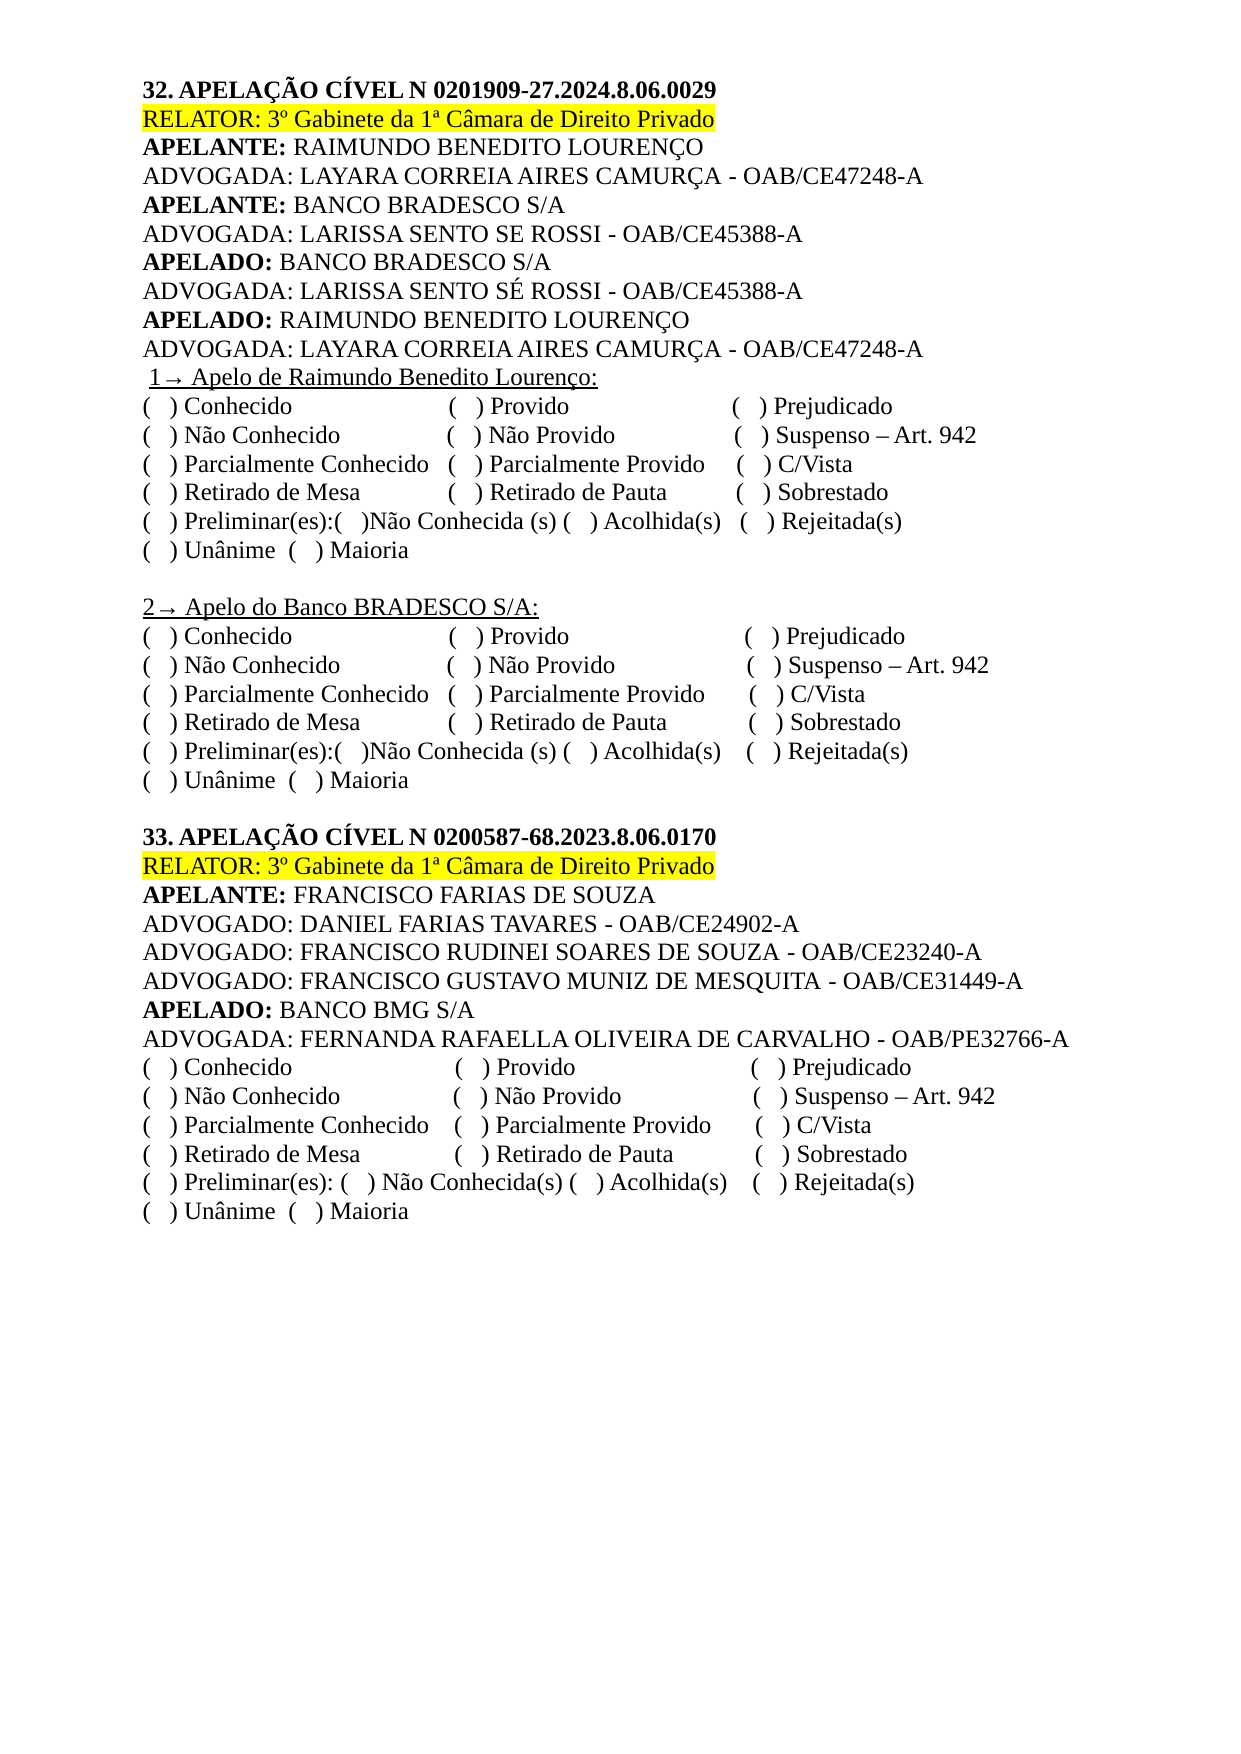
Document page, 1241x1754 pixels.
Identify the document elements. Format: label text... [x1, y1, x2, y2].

text ( ) Não Conhecido ( ) Não Provido ( ) Suspenso – Art. 942 [142, 1081, 1141, 1110]
text ( ) Parcialmente Conhecido ( ) Parcialmente Provido ( ) C/Vista [142, 679, 1158, 707]
text 2→ Apelo do Banco BRADESCO S/A: [142, 592, 1141, 621]
text ( ) Preliminar(es):( )Não Conhecida (s) ( ) Acolhida(s) ( ) Rejeitada(s) [142, 506, 1158, 535]
text ( ) Retirado de Mesa ( ) Retirado de Pauta ( ) Sobrestado [142, 1139, 1141, 1167]
text ( ) Preliminar(es): ( ) Não Conhecida(s) ( ) Acolhida(s) ( ) Rejeitada(s) [142, 1167, 1141, 1196]
text ( ) Não Conhecido ( ) Não Provido ( ) Suspenso – Art. 942 [142, 650, 1158, 679]
text ( ) Conhecido ( ) Provido ( ) Prejudicado [142, 391, 1141, 420]
text ( ) Conhecido ( ) Provido ( ) Prejudicado [142, 621, 1141, 650]
text ( ) Não Conhecido ( ) Não Provido ( ) Suspenso – Art. 942 [142, 420, 1158, 449]
text ( ) Unânime ( ) Maioria [142, 1196, 1141, 1225]
text ( ) Preliminar(es):( )Não Conhecida (s) ( ) Acolhida(s) ( ) Rejeitada(s) [142, 736, 1158, 765]
text 33. APELAÇÃO CÍVEL N 0200587-68.2023.8.06.0170 RELATOR: 3º Gabinete da 1ª Câmara de Direito Privado APELANTE: FRANCISCO FARIAS DE SOUZA ADVOGADO: DANIEL FARIAS TAVARES - OAB/CE24902-A ADVOGADO: FRANCISCO RUDINEI SOARES DE SOUZA - OAB/CE23240-A ADVOGADO: FRANCISCO GUSTAVO MUNIZ DE MESQUITA - OAB/CE31449-A APELADO: BANCO BMG S/A ADVOGADA: FERNANDA RAFAELLA OLIVEIRA DE CARVALHO - OAB/PE32766-A ( ) Conhecido ( ) Provido ( ) Prejudicado [142, 794, 1141, 1081]
text ( ) Parcialmente Conhecido ( ) Parcialmente Provido ( ) C/Vista [142, 1110, 1141, 1139]
text ( ) Retirado de Mesa ( ) Retirado de Pauta ( ) Sobrestado [142, 707, 1158, 736]
text ( ) Unânime ( ) Maioria [142, 765, 1141, 794]
text 32. APELAÇÃO CÍVEL N 0201909-27.2024.8.06.0029 RELATOR: 3º Gabinete da 1ª Câmara de Direito Privado APELANTE: RAIMUNDO BENEDITO LOURENÇO ADVOGADA: LAYARA CORREIA AIRES CAMURÇA - OAB/CE47248-A APELANTE: BANCO BRADESCO S/A ADVOGADA: LARISSA SENTO SE ROSSI - OAB/CE45388-A APELADO: BANCO BRADESCO S/A ADVOGADA: LARISSA SENTO SÉ ROSSI - OAB/CE45388-A APELADO: RAIMUNDO BENEDITO LOURENÇO ADVOGADA: LAYARA CORREIA AIRES CAMURÇA - OAB/CE47248-A 1→ Apelo de Raimundo Benedito Lourenço: [142, 75, 1141, 391]
text ( ) Parcialmente Conhecido ( ) Parcialmente Provido ( ) C/Vista [142, 449, 1158, 477]
text ( ) Unânime ( ) Maioria [142, 535, 1158, 564]
text ( ) Retirado de Mesa ( ) Retirado de Pauta ( ) Sobrestado [142, 477, 1158, 506]
